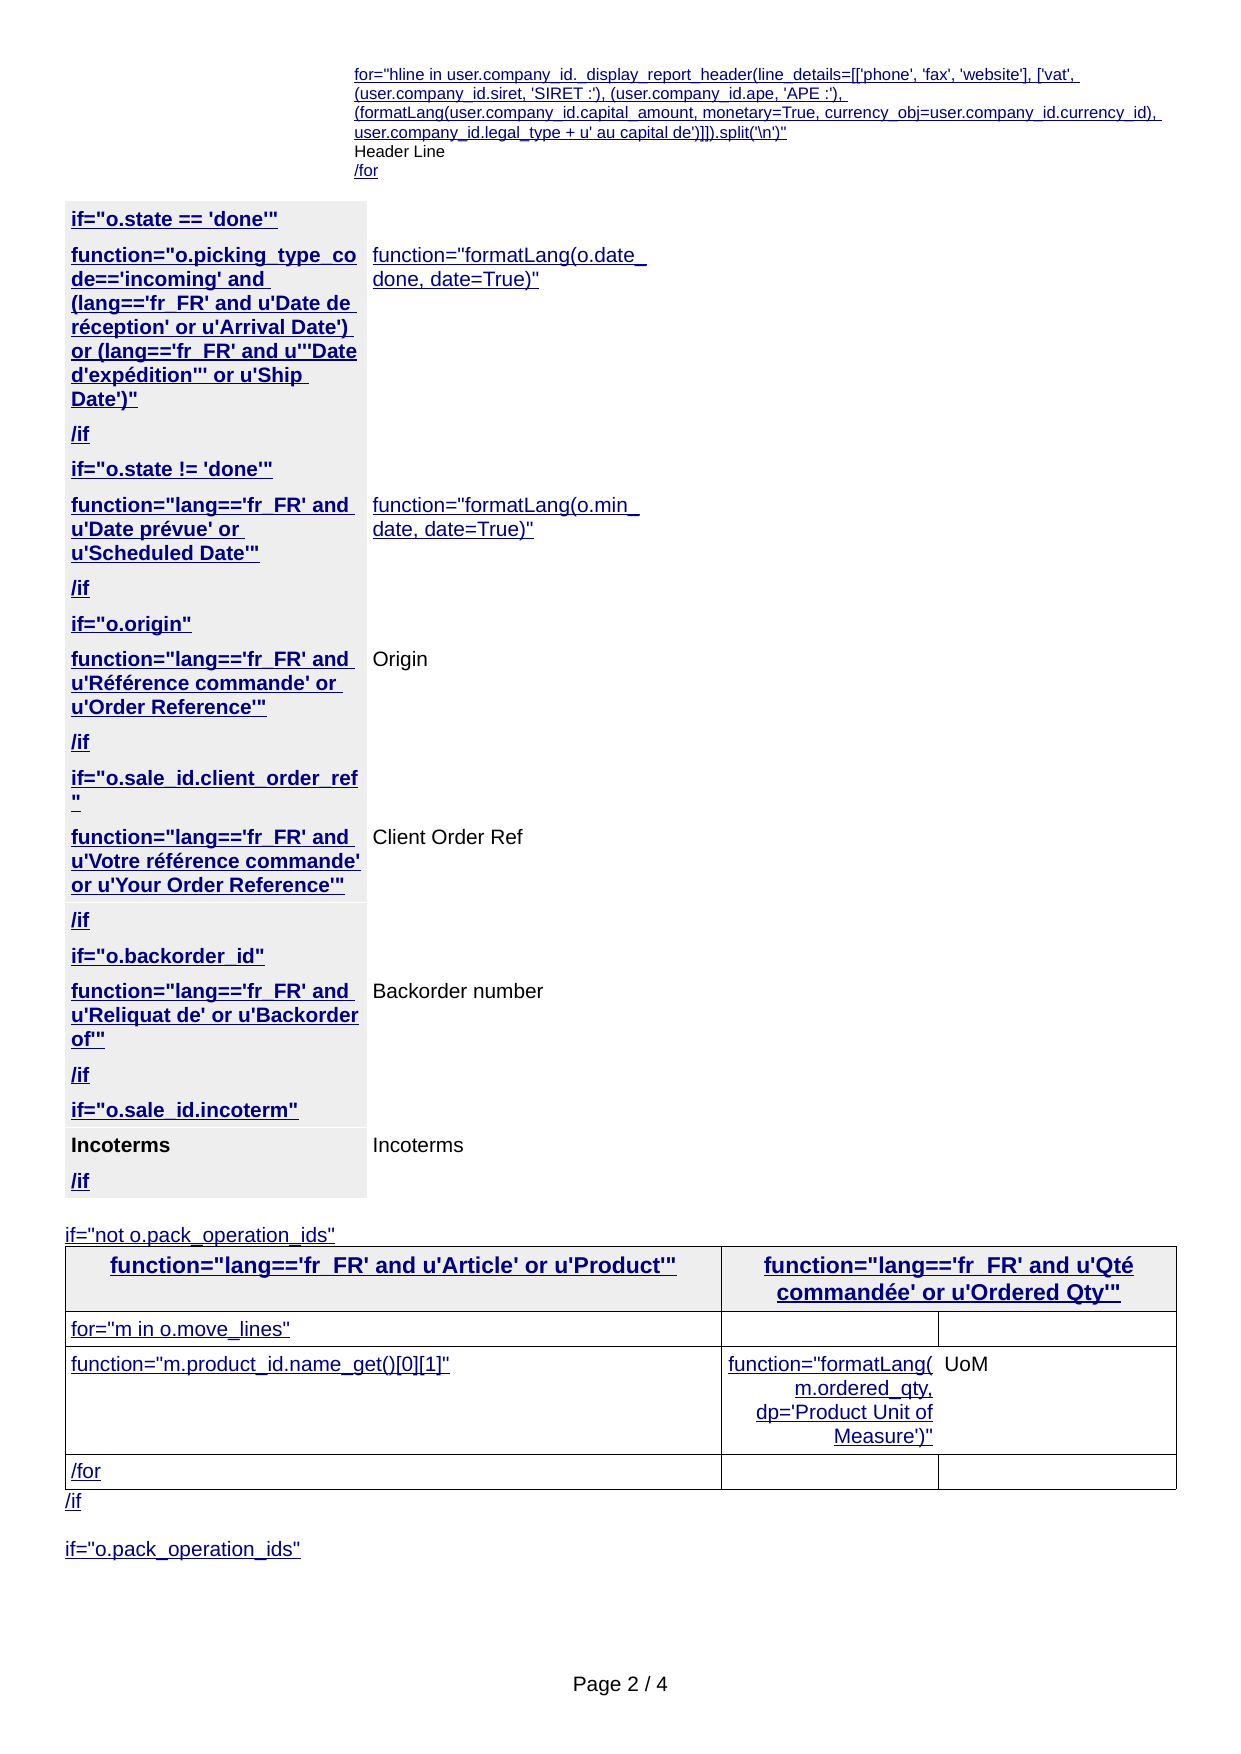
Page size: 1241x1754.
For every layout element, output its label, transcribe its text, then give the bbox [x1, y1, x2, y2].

table_cell /if [65, 416, 367, 451]
table_cell [367, 1092, 656, 1127]
table_header [367, 201, 656, 237]
table_cell function="formatLang(m.ordered_qty, dp='Product Unit of Measure')" [722, 1347, 938, 1453]
table_cell if="o.origin" [65, 606, 367, 641]
table_header [65, 201, 685, 1198]
table_cell function="lang=='fr_FR' and u'Date prévue' or u'Scheduled Date'" [65, 487, 367, 570]
table_cell [367, 416, 656, 451]
table_cell function="formatLang(o.date_done, date=True)" [367, 237, 656, 416]
table_cell /if [65, 1057, 367, 1092]
table_cell /if [65, 724, 367, 760]
table_cell [367, 606, 656, 641]
table_header if="o.state == 'done'" [65, 201, 367, 237]
table_cell function="lang=='fr_FR' and u'Référence commande' or u'Order Reference'" [65, 641, 367, 724]
table_cell if="o.sale_id.client_order_ref" [65, 760, 367, 819]
table_cell [939, 1312, 1176, 1346]
table_header [685, 201, 732, 1198]
table_cell [367, 1163, 656, 1198]
table_cell function="o.picking_type_code=='incoming' and (lang=='fr_FR' and u'Date de réception' or u'Arrival Date') or (lang=='fr_FR' and u'''Date d'expédition''' or u'Ship Date')" [65, 237, 367, 416]
table_cell /if [65, 903, 367, 938]
table_cell /if [65, 1163, 367, 1198]
table_cell [722, 1455, 938, 1489]
table_cell /for [66, 1455, 721, 1489]
table_cell if="o.state != 'done'" [65, 451, 367, 487]
table_cell UoM [939, 1347, 1176, 1453]
table_cell function="lang=='fr_FR' and u'Reliquat de' or u'Backorder of'" [65, 973, 367, 1057]
table_cell Incoterms [65, 1128, 367, 1163]
table_cell [722, 1312, 938, 1346]
table_cell [367, 451, 656, 487]
table_cell Incoterms [367, 1128, 656, 1163]
table_header function="lang=='fr_FR' and u'Article' or u'Product'" [66, 1247, 721, 1311]
table_header [732, 201, 1176, 1198]
table_cell [367, 724, 656, 760]
text /if [65, 1490, 1175, 1513]
table_cell [367, 903, 656, 938]
table_cell [939, 1455, 1176, 1489]
table_cell [367, 1057, 656, 1092]
text if="not o.pack_operation_ids" [65, 1222, 1175, 1246]
table_cell Backorder number [367, 973, 656, 1057]
table_cell function="formatLang(o.min_date, date=True)" [367, 487, 656, 570]
table_cell Origin [367, 641, 656, 724]
table_cell /if [65, 570, 367, 606]
table_cell function="lang=='fr_FR' and u'Votre référence commande' or u'Your Order Reference'" [65, 819, 367, 902]
table_cell if="o.backorder_id" [65, 938, 367, 973]
table_cell if="o.sale_id.incoterm" [65, 1092, 367, 1127]
table_cell function="m.product_id.name_get()[0][1]" [66, 1347, 721, 1453]
table_cell Client Order Ref [367, 819, 656, 902]
table_cell [367, 570, 656, 606]
text if="o.pack_operation_ids" [65, 1537, 1175, 1561]
table_header function="lang=='fr_FR' and u'Qté commandée' or u'Ordered Qty'" [722, 1247, 1176, 1311]
table_cell [367, 938, 656, 973]
table_cell [367, 760, 656, 819]
table_cell for="m in o.move_lines" [66, 1312, 721, 1346]
